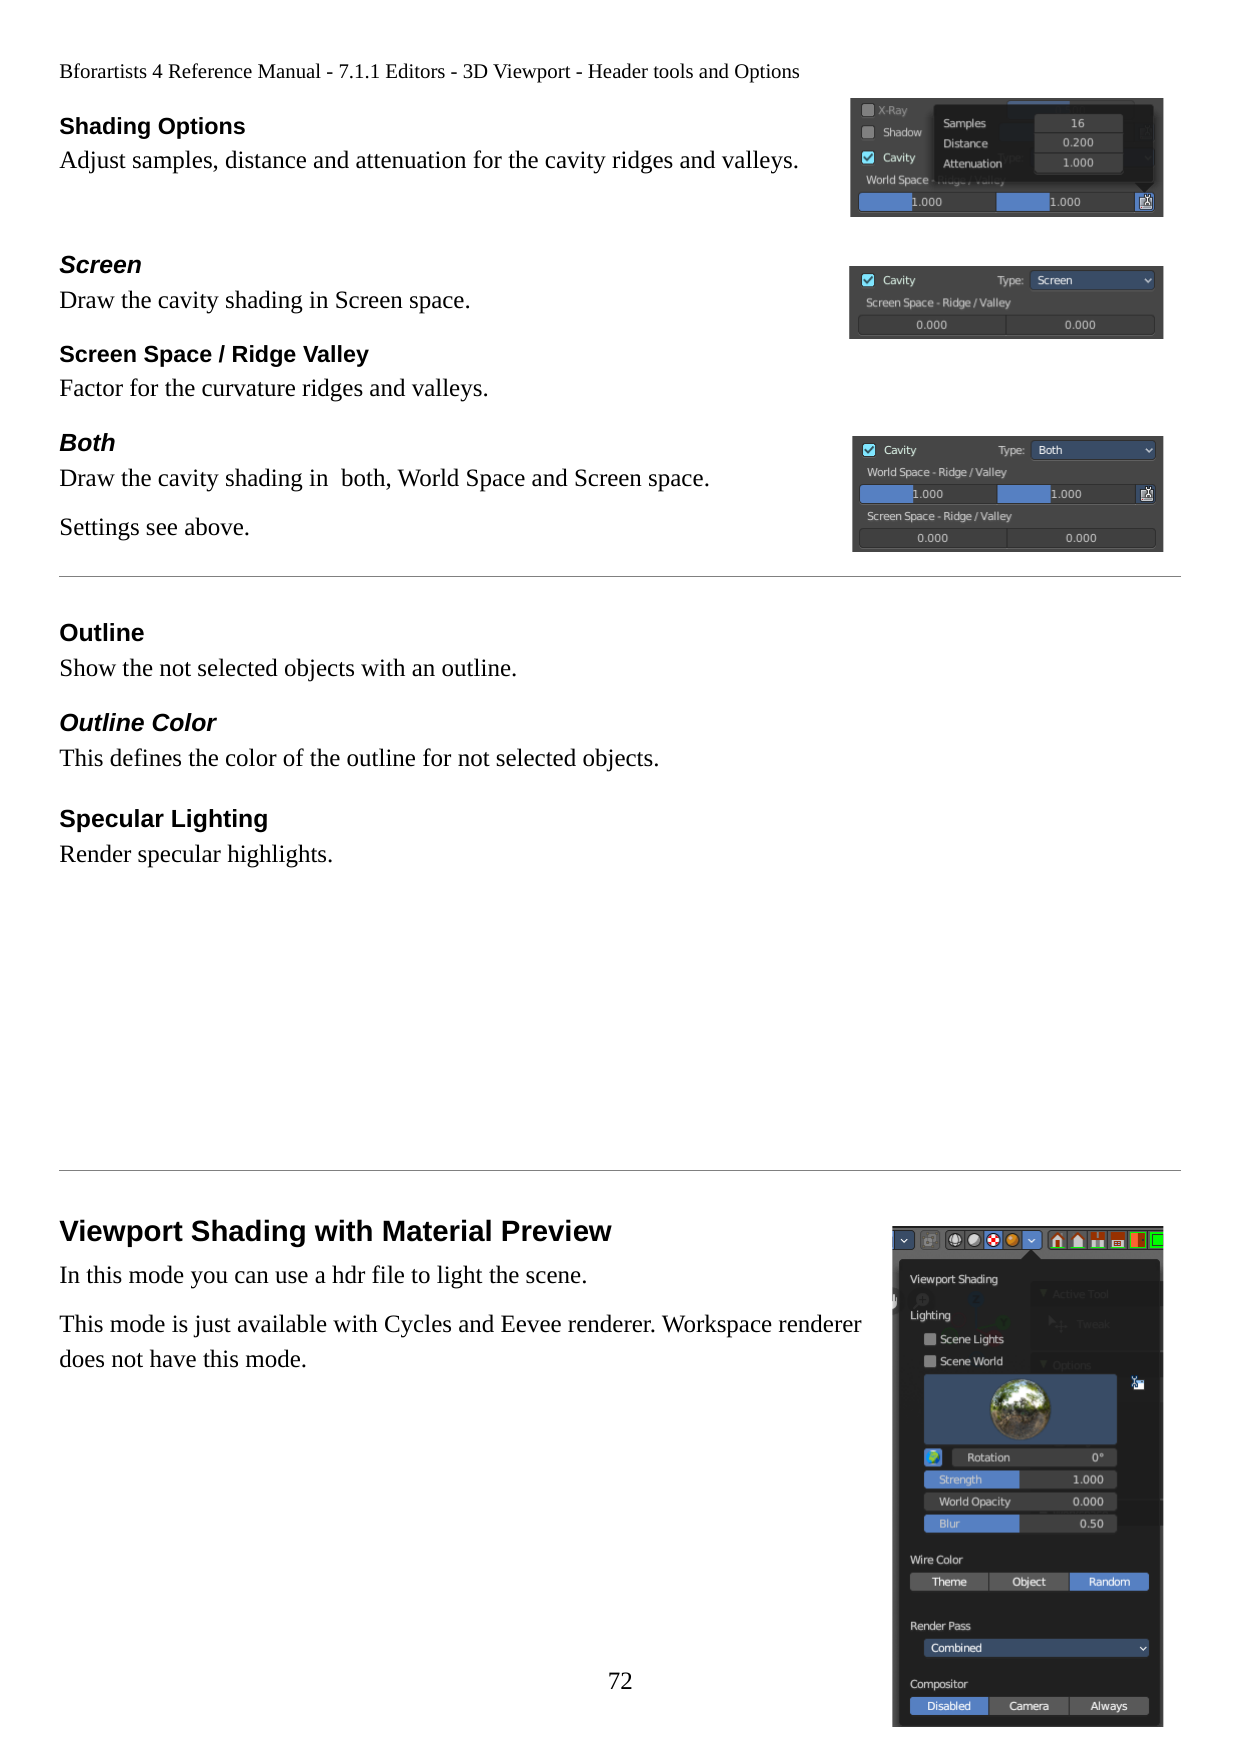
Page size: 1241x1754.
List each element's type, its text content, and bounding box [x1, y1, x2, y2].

picture [892, 1226, 1164, 1727]
subtitle Specular Lighting [59, 804, 1181, 833]
subtitle Both [59, 428, 1181, 457]
subtitle Outline Color [59, 708, 1181, 737]
picture [849, 266, 1164, 339]
text Factor for the curvature ridges and valleys. [59, 373, 1181, 402]
picture [850, 98, 1164, 217]
subtitle Outline [59, 618, 1181, 647]
text This defines the color of the outline for not selected objects. [59, 743, 1181, 772]
subtitle Viewport Shading with Material Preview [59, 1214, 1181, 1248]
subtitle Shading Options [59, 113, 850, 139]
text Adjust samples, distance and attenuation for the cavity ridges and valleys. [59, 146, 850, 174]
subtitle [1164, 113, 1181, 139]
text This mode is just available with Cycles and Eevee renderer. Workspace renderer does not have this mode. [59, 1309, 892, 1373]
text [1164, 512, 1181, 541]
text Draw the cavity shading in both, World Space and Screen space. [59, 463, 852, 492]
subtitle Screen Space / Ridge Valley [59, 340, 1181, 367]
picture [852, 436, 1164, 552]
text Draw the cavity shading in Screen space. [59, 285, 849, 313]
text Show the not selected objects with an outline. [59, 653, 1181, 682]
text Render specular highlights. [59, 839, 1181, 868]
text Settings see above. [59, 512, 852, 541]
subtitle Screen [59, 250, 1181, 278]
text In this mode you can use a hdr file to light the scene. [59, 1261, 892, 1289]
